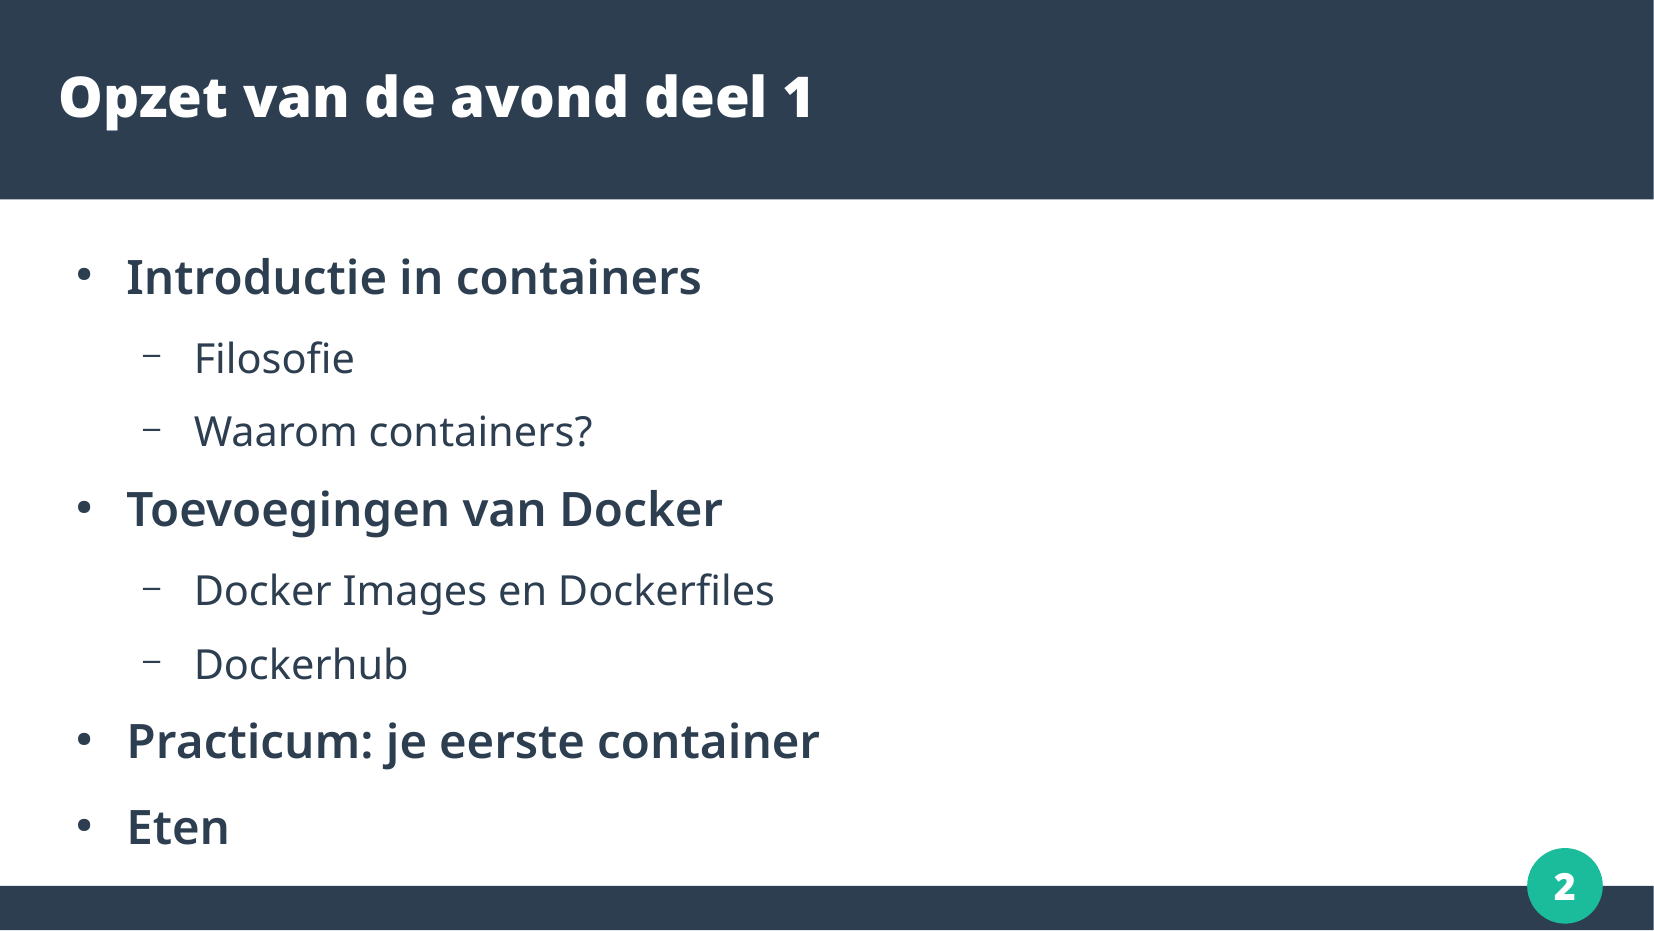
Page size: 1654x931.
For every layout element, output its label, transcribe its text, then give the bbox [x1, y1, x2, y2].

list Introductie in containers Filosofie Waarom containers? Toevoegingen van Docker Docker Images en Dockerfiles Dockerhub Practicum: je eerste container Eten [59, 243, 1595, 864]
title Opzet van de avond deel 1 [59, 37, 1595, 156]
